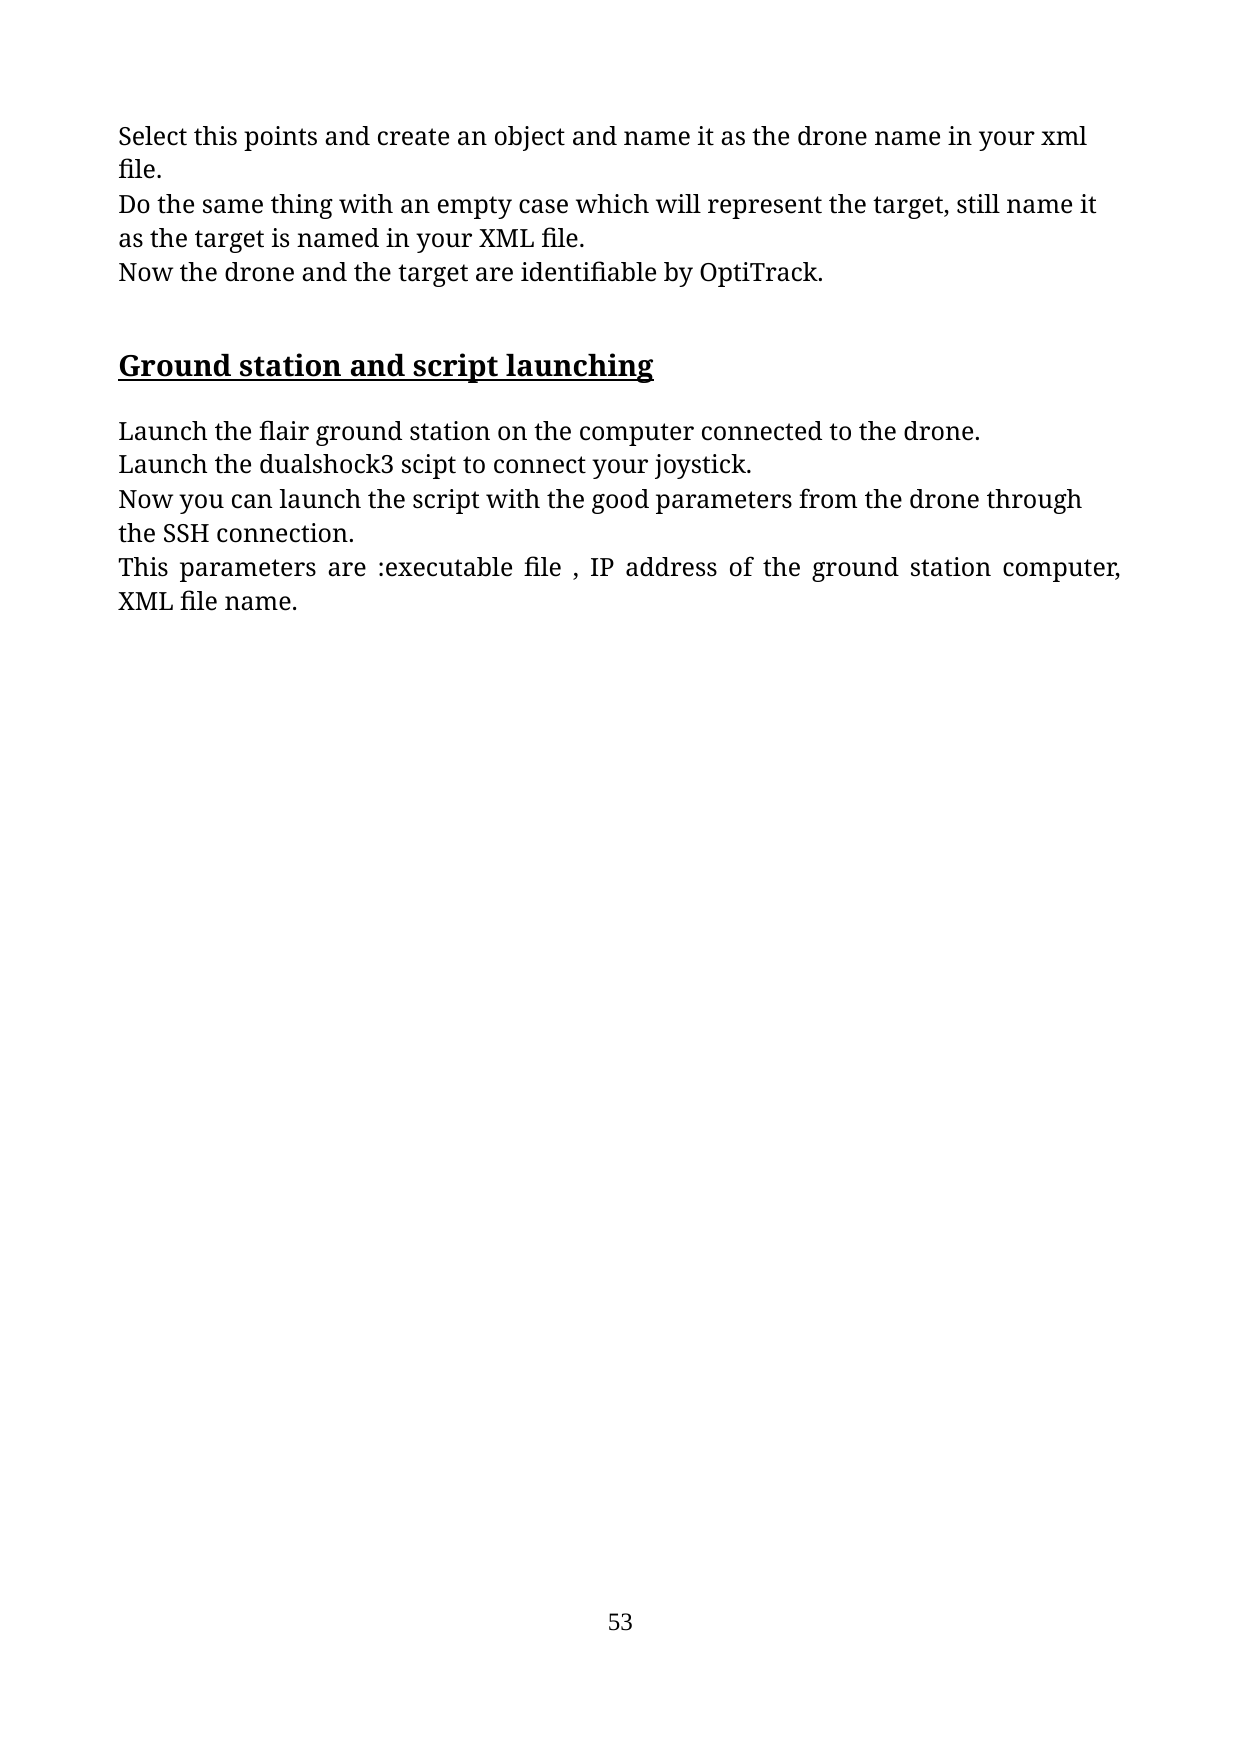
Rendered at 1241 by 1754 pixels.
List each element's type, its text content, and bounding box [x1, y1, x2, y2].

text Do the same thing with an empty case which will represent the target, still name it as the target is named in your XML file. [118, 186, 1122, 254]
text This parameters are :executable file , IP address of the ground station computer, XML file name. [118, 549, 1122, 617]
text Launch the dualshock3 scipt to connect your joystick. [118, 447, 1122, 481]
text Launch the flair ground station on the computer connected to the drone. [118, 413, 1122, 447]
text Now you can launch the script with the good parameters from the drone through the SSH connection. [118, 481, 1122, 549]
text Select this points and create an object and name it as the drone name in your xml file. [118, 118, 1122, 186]
text Ground station and script launching [118, 345, 1122, 385]
text Now the drone and the target are identifiable by OptiTrack. [118, 254, 1122, 288]
